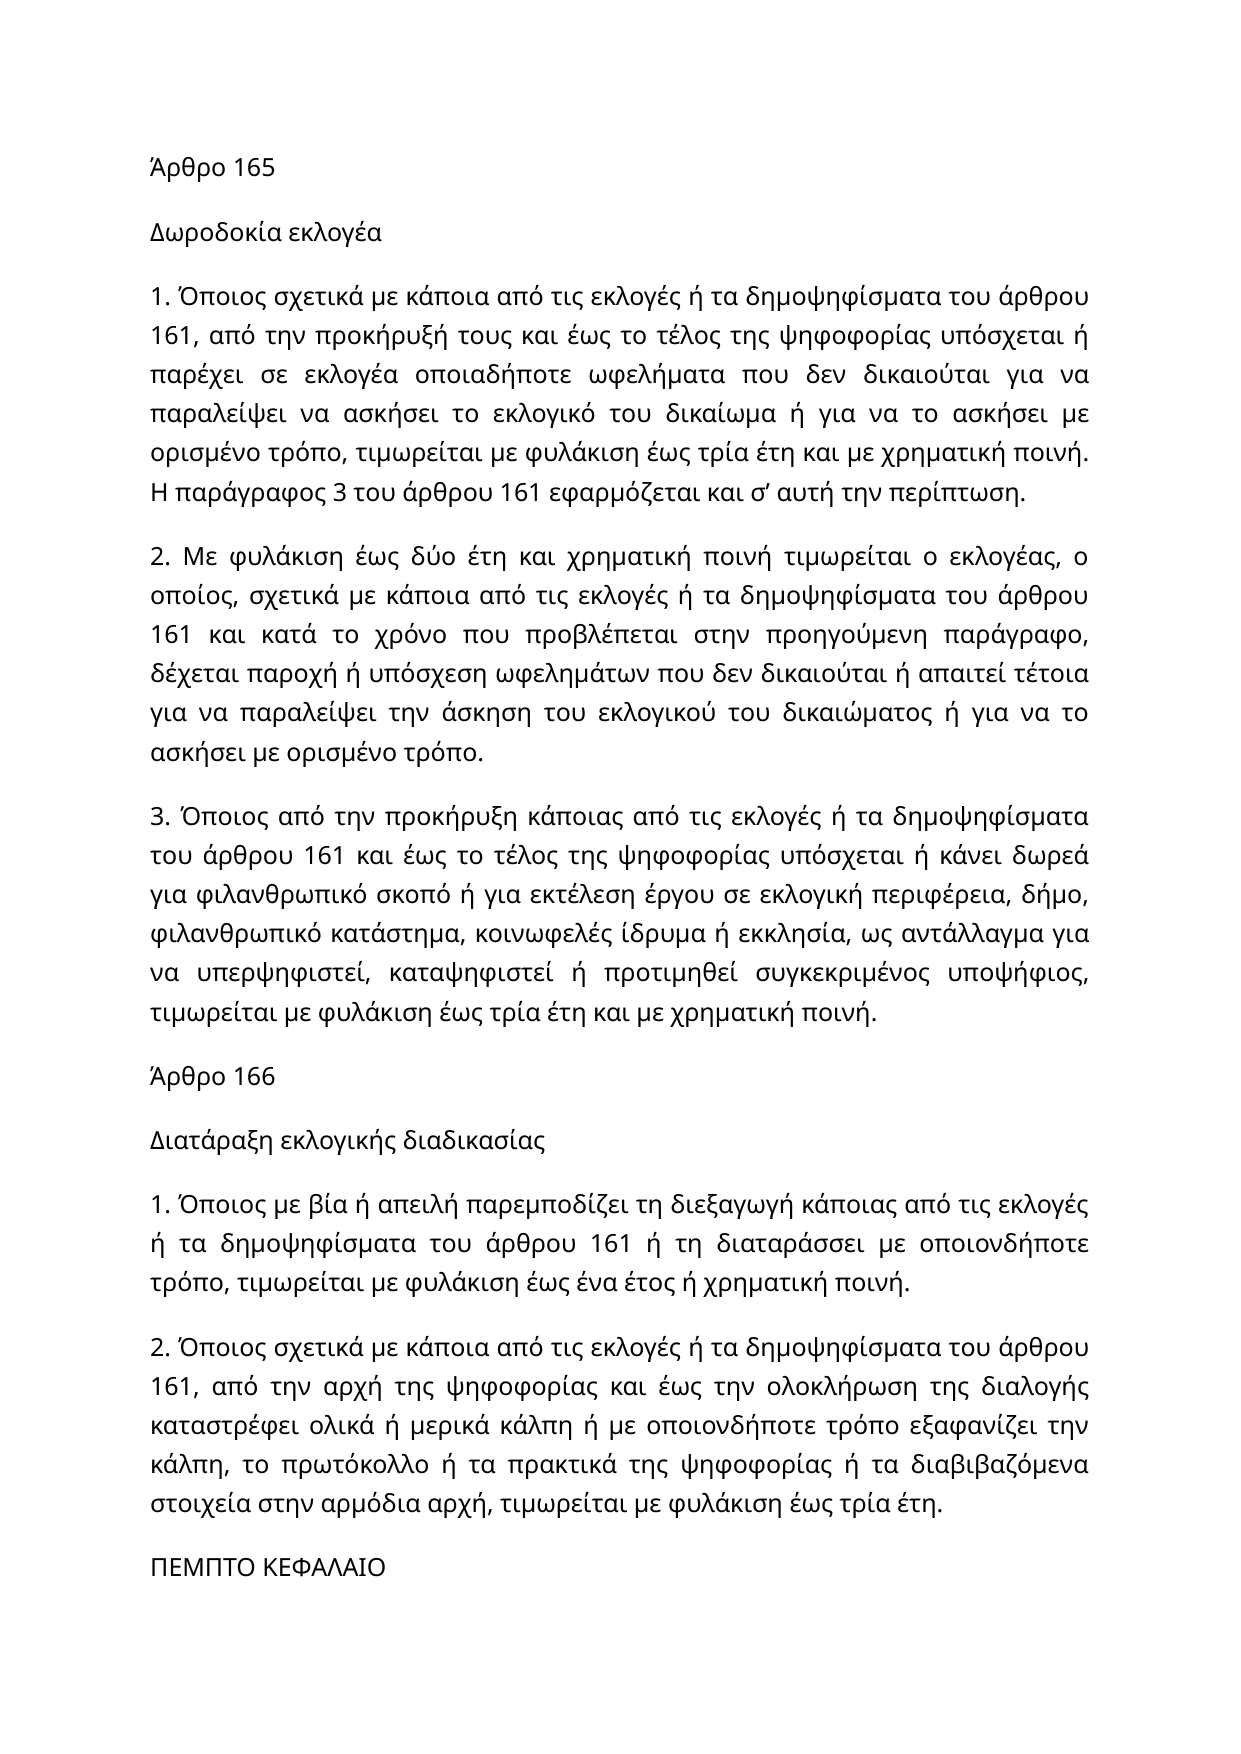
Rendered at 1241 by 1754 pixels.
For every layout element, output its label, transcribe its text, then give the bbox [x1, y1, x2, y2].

text 2. Όποιος σχετικά με κάποια από τις εκλογές ή τα δημοψηφίσματα του άρθρου 161, από την αρχή της ψηφοφορίας και έως την ολοκλήρωση της διαλογής καταστρέφει ολικά ή μερικά κάλπη ή με οποιονδήποτε τρόπο εξαφανίζει την κάλπη, το πρωτόκολλο ή τα πρακτικά της ψηφοφορίας ή τα διαβιβαζόμενα στοιχεία στην αρμόδια αρχή, τιμωρείται με φυλάκιση έως τρία έτη. [150, 1329, 1090, 1520]
text 3. Όποιος από την προκήρυξη κάποιας από τις εκλογές ή τα δημοψηφίσματα του άρθρου 161 και έως το τέλος της ψηφοφορίας υπόσχεται ή κάνει δωρεά για φιλανθρωπικό σκοπό ή για εκτέλεση έργου σε εκλογική περιφέρεια, δήμο, φιλανθρωπικό κατάστημα, κοινωφελές ίδρυμα ή εκκλησία, ως αντάλλαγμα για να υπερψηφιστεί, καταψηφιστεί ή προτιμηθεί συγκεκριμένος υποψήφιος, τιμωρείται με φυλάκιση έως τρία έτη και με χρηματική ποινή. [150, 798, 1090, 1028]
text Άρθρο 165 [150, 150, 1090, 184]
text 1. Όποιος με βία ή απειλή παρεμποδίζει τη διεξαγωγή κάποιας από τις εκλογές ή τα δημοψηφίσματα του άρθρου 161 ή τη διαταράσσει με οποιονδήποτε τρόπο, τιμωρείται με φυλάκιση έως ένα έτος ή χρηματική ποινή. [150, 1187, 1090, 1299]
text Διατάραξη εκλογικής διαδικασίας [150, 1122, 1090, 1157]
text Άρθρο 166 [150, 1058, 1090, 1092]
text Δωροδοκία εκλογέα [150, 214, 1090, 248]
text 2. Με φυλάκιση έως δύο έτη και χρηματική ποινή τιμωρείται ο εκλογέας, ο οποίος, σχετικά με κάποια από τις εκλογές ή τα δημοψηφίσματα του άρθρου 161 και κατά το χρόνο που προβλέπεται στην προηγούμενη παράγραφο, δέχεται παροχή ή υπόσχεση ωφελημάτων που δεν δικαιούται ή απαιτεί τέτοια για να παραλείψει την άσκηση του εκλογικού του δικαιώματος ή για να το ασκήσει με ορισμένο τρόπο. [150, 538, 1090, 768]
text 1. Όποιος σχετικά με κάποια από τις εκλογές ή τα δημοψηφίσματα του άρθρου 161, από την προκήρυξή τους και έως το τέλος της ψηφοφορίας υπόσχεται ή παρέχει σε εκλογέα οποιαδήποτε ωφελήματα που δεν δικαιούται για να παραλείψει να ασκήσει το εκλογικό του δικαίωμα ή για να το ασκήσει με ορισμένο τρόπο, τιμωρείται με φυλάκιση έως τρία έτη και με χρηματική ποινή. Η παράγραφος 3 του άρθρου 161 εφαρμόζεται και σ’ αυτή την περίπτωση. [150, 278, 1090, 508]
text ΠΕΜΠΤΟ ΚΕΦΑΛΑΙΟ [150, 1550, 1090, 1584]
